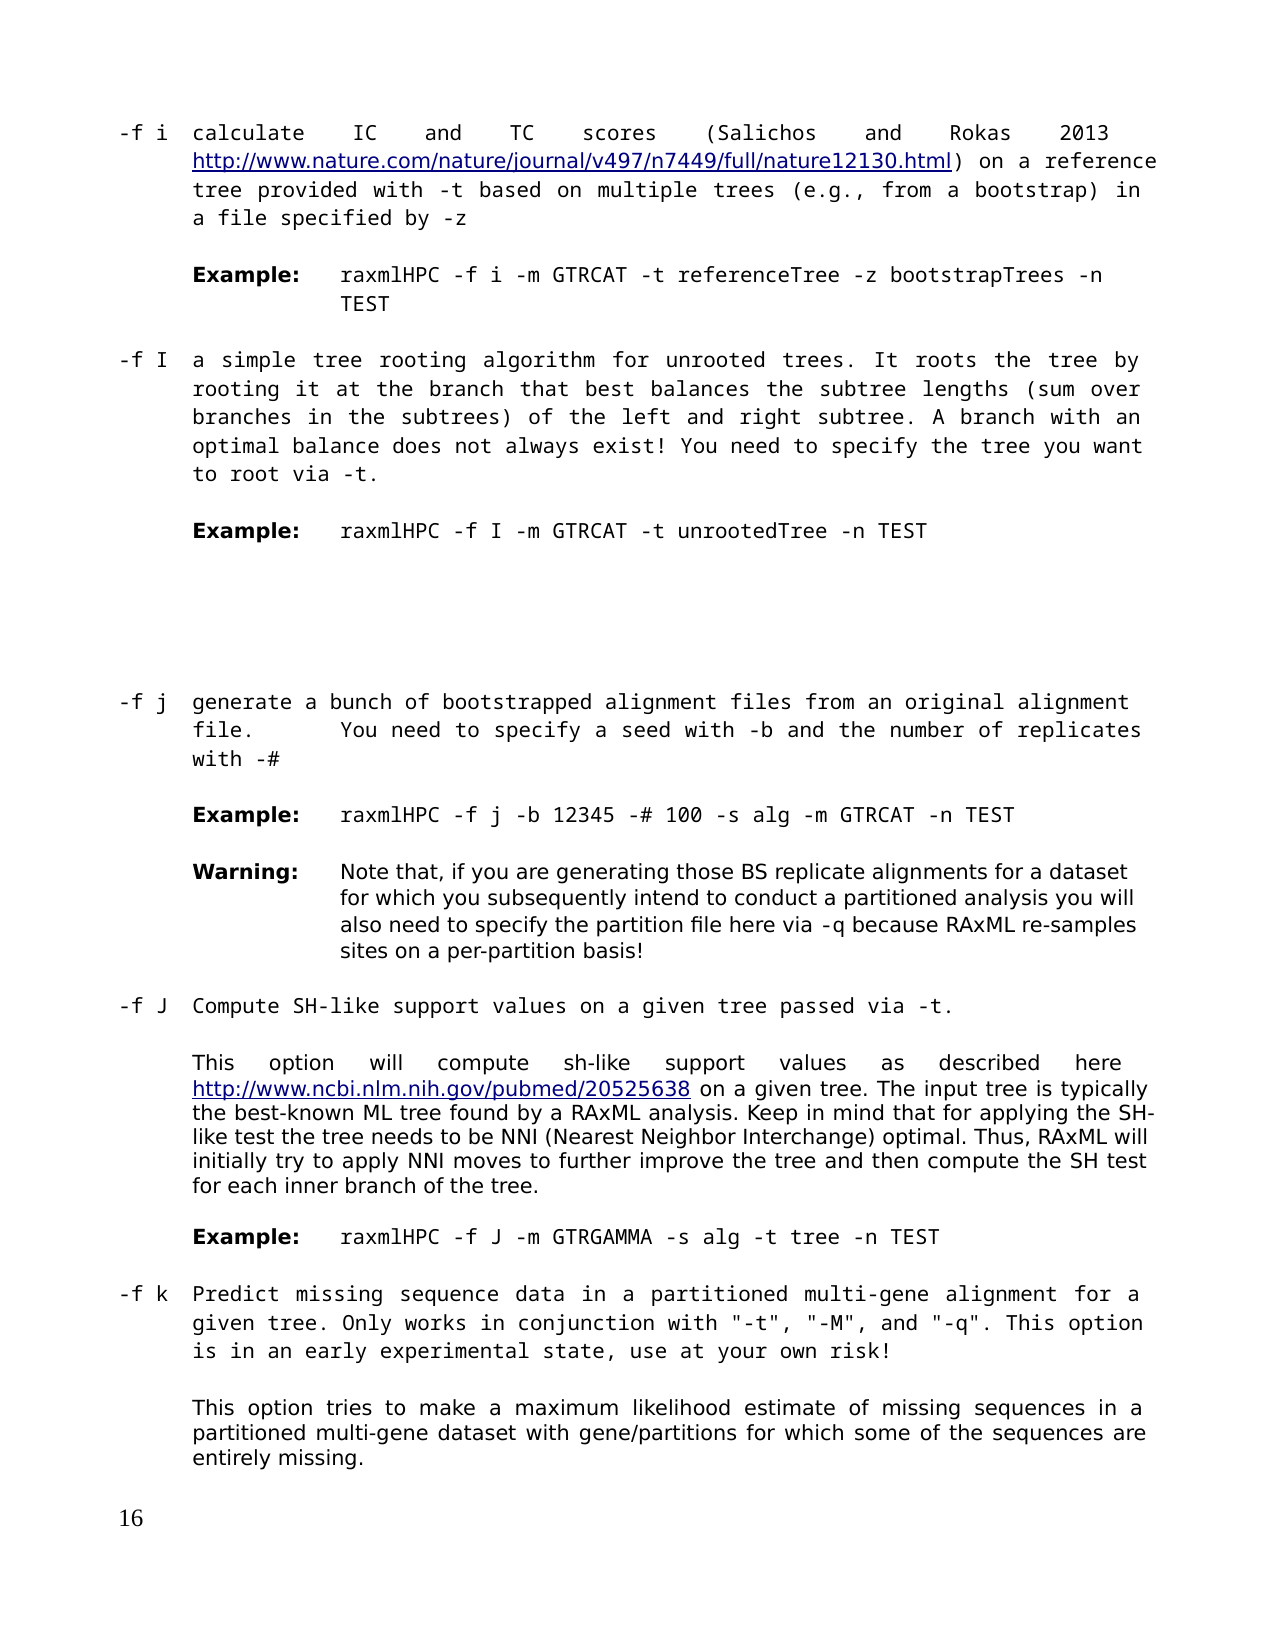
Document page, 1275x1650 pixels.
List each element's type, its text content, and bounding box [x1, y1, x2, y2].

text -f k Predict missing sequence data in a partitioned multi-gene alignment for a given tree. Only works in conjunction with "-t", "-M", and "-q". This option is in an early experimental state, use at your own risk! [118, 1279, 1157, 1364]
text Example: raxmlHPC -f J -m GTRGAMMA -s alg -t tree -n TEST [118, 1222, 1157, 1251]
text Warning: Note that, if you are generating those BS replicate alignments for a dataset for which you subsequently intend to conduct a partitioned analysis you will also need to specify the partition file here via -q because RAxML re-samples sites on a per-partition basis! [118, 857, 1157, 963]
text -f i calculate IC and TC scores (Salichos and Rokas 2013 http://www.nature.com/nature/journal/v497/n7449/full/nature12130.html) on a reference tree provided with -t based on multiple trees (e.g., from a bootstrap) in a file specified by -z [118, 118, 1157, 232]
text Example: raxmlHPC -f I -m GTRCAT -t unrootedTree -n TEST [118, 516, 1157, 545]
text Example: raxmlHPC -f i -m GTRCAT -t referenceTree -z bootstrapTrees -n TEST [118, 260, 1157, 317]
text -f j generate a bunch of bootstrapped alignment files from an original alignment file. You need to specify a seed with -b and the number of replicates with -# [118, 687, 1157, 772]
text This option tries to make a maximum likelihood estimate of missing sequences in a partitioned multi-gene dataset with gene/partitions for which some of the sequences are entirely missing. [118, 1393, 1157, 1470]
text This option will compute sh-like support values as described here http://www.ncbi.nlm.nih.gov/pubmed/20525638 on a given tree. The input tree is typically the best-known ML tree found by a RAxML analysis. Keep in mind that for applying the SH- like test the tree needs to be NNI (Nearest Neighbor Interchange) optimal. Thus, RAxML will initially try to apply NNI moves to further improve the tree and then compute the SH test for each inner branch of the tree. [118, 1048, 1157, 1198]
text Example: raxmlHPC -f j -b 12345 -# 100 -s alg -m GTRCAT -n TEST [118, 801, 1157, 829]
text -f J Compute SH-like support values on a given tree passed via -t. [118, 991, 1157, 1020]
text -f I a simple tree rooting algorithm for unrooted trees. It roots the tree by rooting it at the branch that best balances the subtree lengths (sum over branches in the subtrees) of the left and right subtree. A branch with an optimal balance does not always exist! You need to specify the tree you want to root via -t. [118, 346, 1157, 488]
